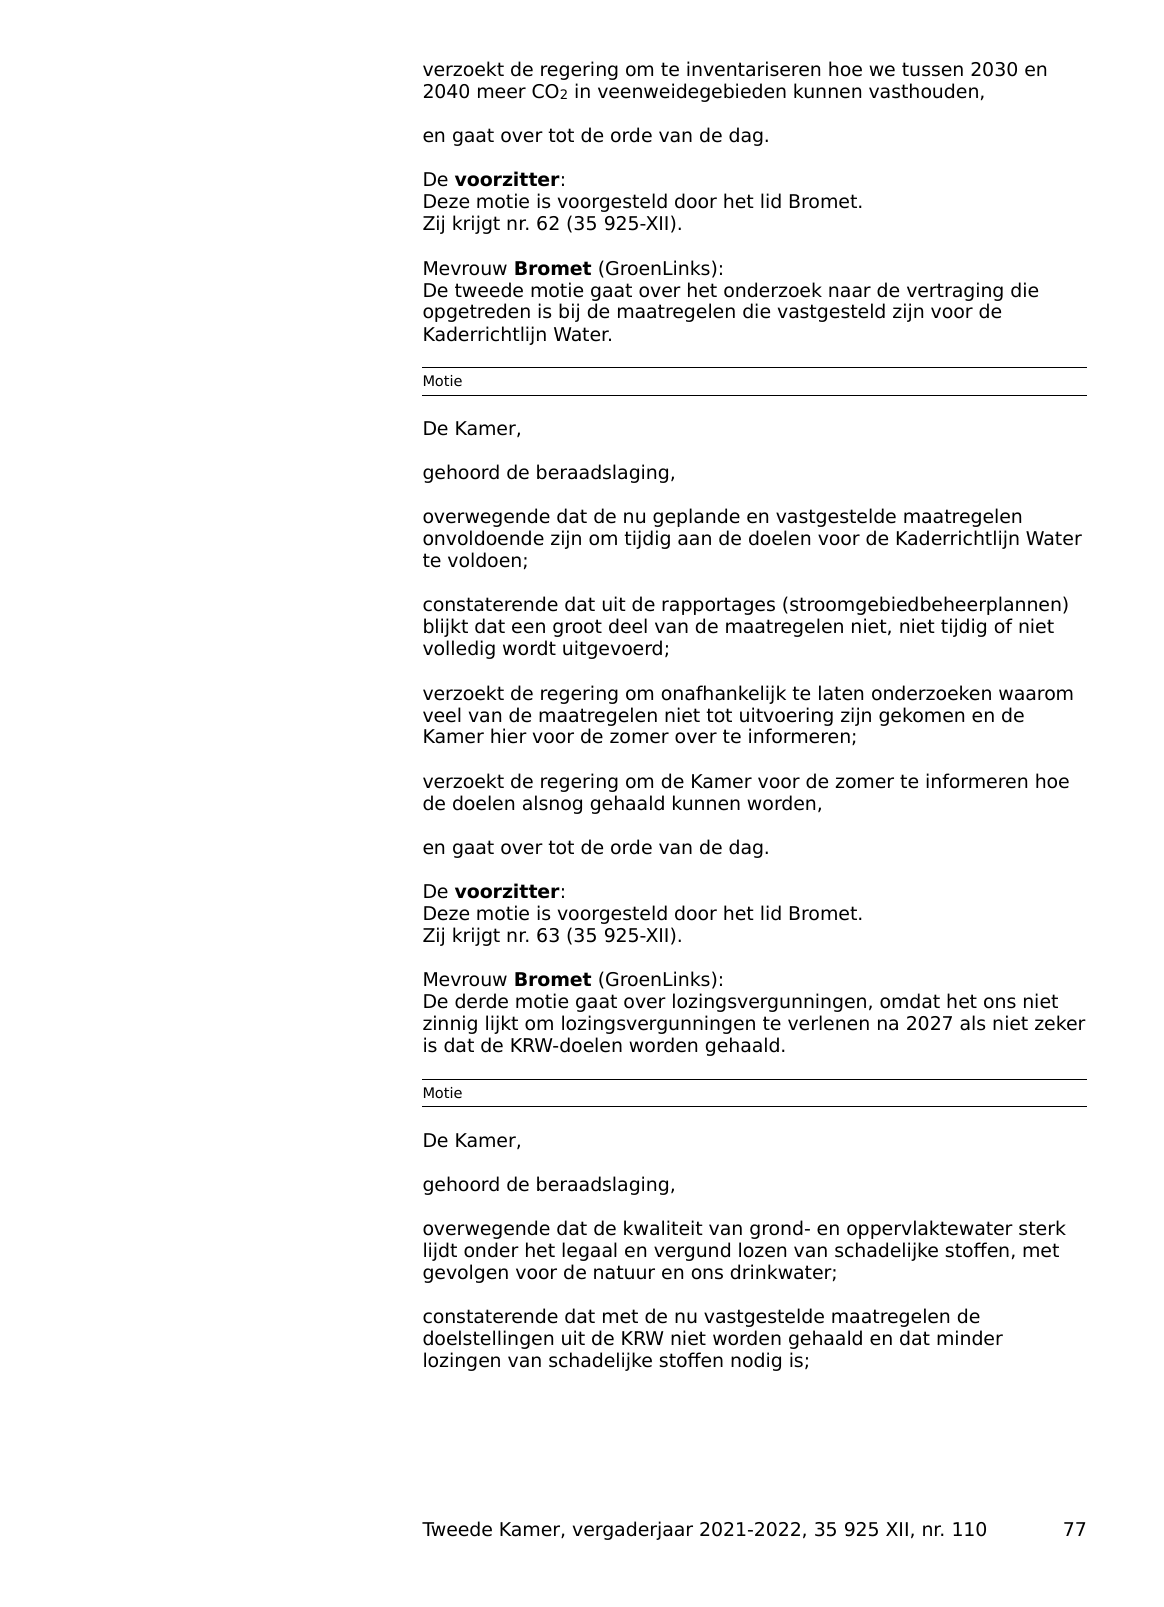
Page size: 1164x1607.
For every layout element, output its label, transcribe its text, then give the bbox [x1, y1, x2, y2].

text Zij krijgt nr. 63 (35 925-XII). [422, 925, 1087, 947]
text verzoekt de regering om de Kamer voor de zomer te informeren hoe de doelen alsnog gehaald kunnen worden, [422, 771, 1087, 814]
text en gaat over tot de orde van de dag. [422, 125, 1087, 147]
text De derde motie gaat over lozingsvergunningen, omdat het ons niet zinnig lijkt om lozingsvergunningen te verlenen na 2027 als niet zeker is dat de KRW-doelen worden gehaald. [422, 991, 1087, 1057]
text De Kamer, [422, 418, 1087, 440]
text verzoekt de regering om onafhankelijk te laten onderzoeken waarom veel van de maatregelen niet tot uitvoering zijn gekomen en de Kamer hier voor de zomer over te informeren; [422, 682, 1087, 748]
text Mevrouw Bromet (GroenLinks): [422, 257, 1087, 279]
table_header Motie [422, 1080, 1087, 1106]
text constaterende dat met de nu vastgestelde maatregelen de doelstellingen uit de KRW niet worden gehaald en dat minder lozingen van schadelijke stoffen nodig is; [422, 1306, 1087, 1372]
text overwegende dat de kwaliteit van grond- en oppervlaktewater sterk lijdt onder het legaal en vergund lozen van schadelijke stoffen, met gevolgen voor de natuur en ons drinkwater; [422, 1218, 1087, 1284]
text overwegende dat de nu geplande en vastgestelde maatregelen onvoldoende zijn om tijdig aan de doelen voor de Kaderrichtlijn Water te voldoen; [422, 506, 1087, 572]
text en gaat over tot de orde van de dag. [422, 837, 1087, 859]
text gehoord de beraadslaging, [422, 1174, 1087, 1196]
text constaterende dat uit de rapportages (stroomgebiedbeheerplannen) blijkt dat een groot deel van de maatregelen niet, niet tijdig of niet volledig wordt uitgevoerd; [422, 594, 1087, 660]
text verzoekt de regering om te inventariseren hoe we tussen 2030 en 2040 meer CO2 in veenweidegebieden kunnen vasthouden, [422, 59, 1087, 103]
text gehoord de beraadslaging, [422, 462, 1087, 484]
text Zij krijgt nr. 62 (35 925-XII). [422, 213, 1087, 235]
text De voorzitter: [422, 169, 1087, 191]
text Deze motie is voorgesteld door het lid Bromet. [422, 903, 1087, 925]
table_header Motie [422, 368, 1087, 395]
text De tweede motie gaat over het onderzoek naar de vertraging die opgetreden is bij de maatregelen die vastgesteld zijn voor de Kaderrichtlijn Water. [422, 279, 1087, 345]
text Mevrouw Bromet (GroenLinks): [422, 969, 1087, 991]
text De voorzitter: [422, 881, 1087, 903]
text Deze motie is voorgesteld door het lid Bromet. [422, 191, 1087, 213]
text De Kamer, [422, 1129, 1087, 1151]
